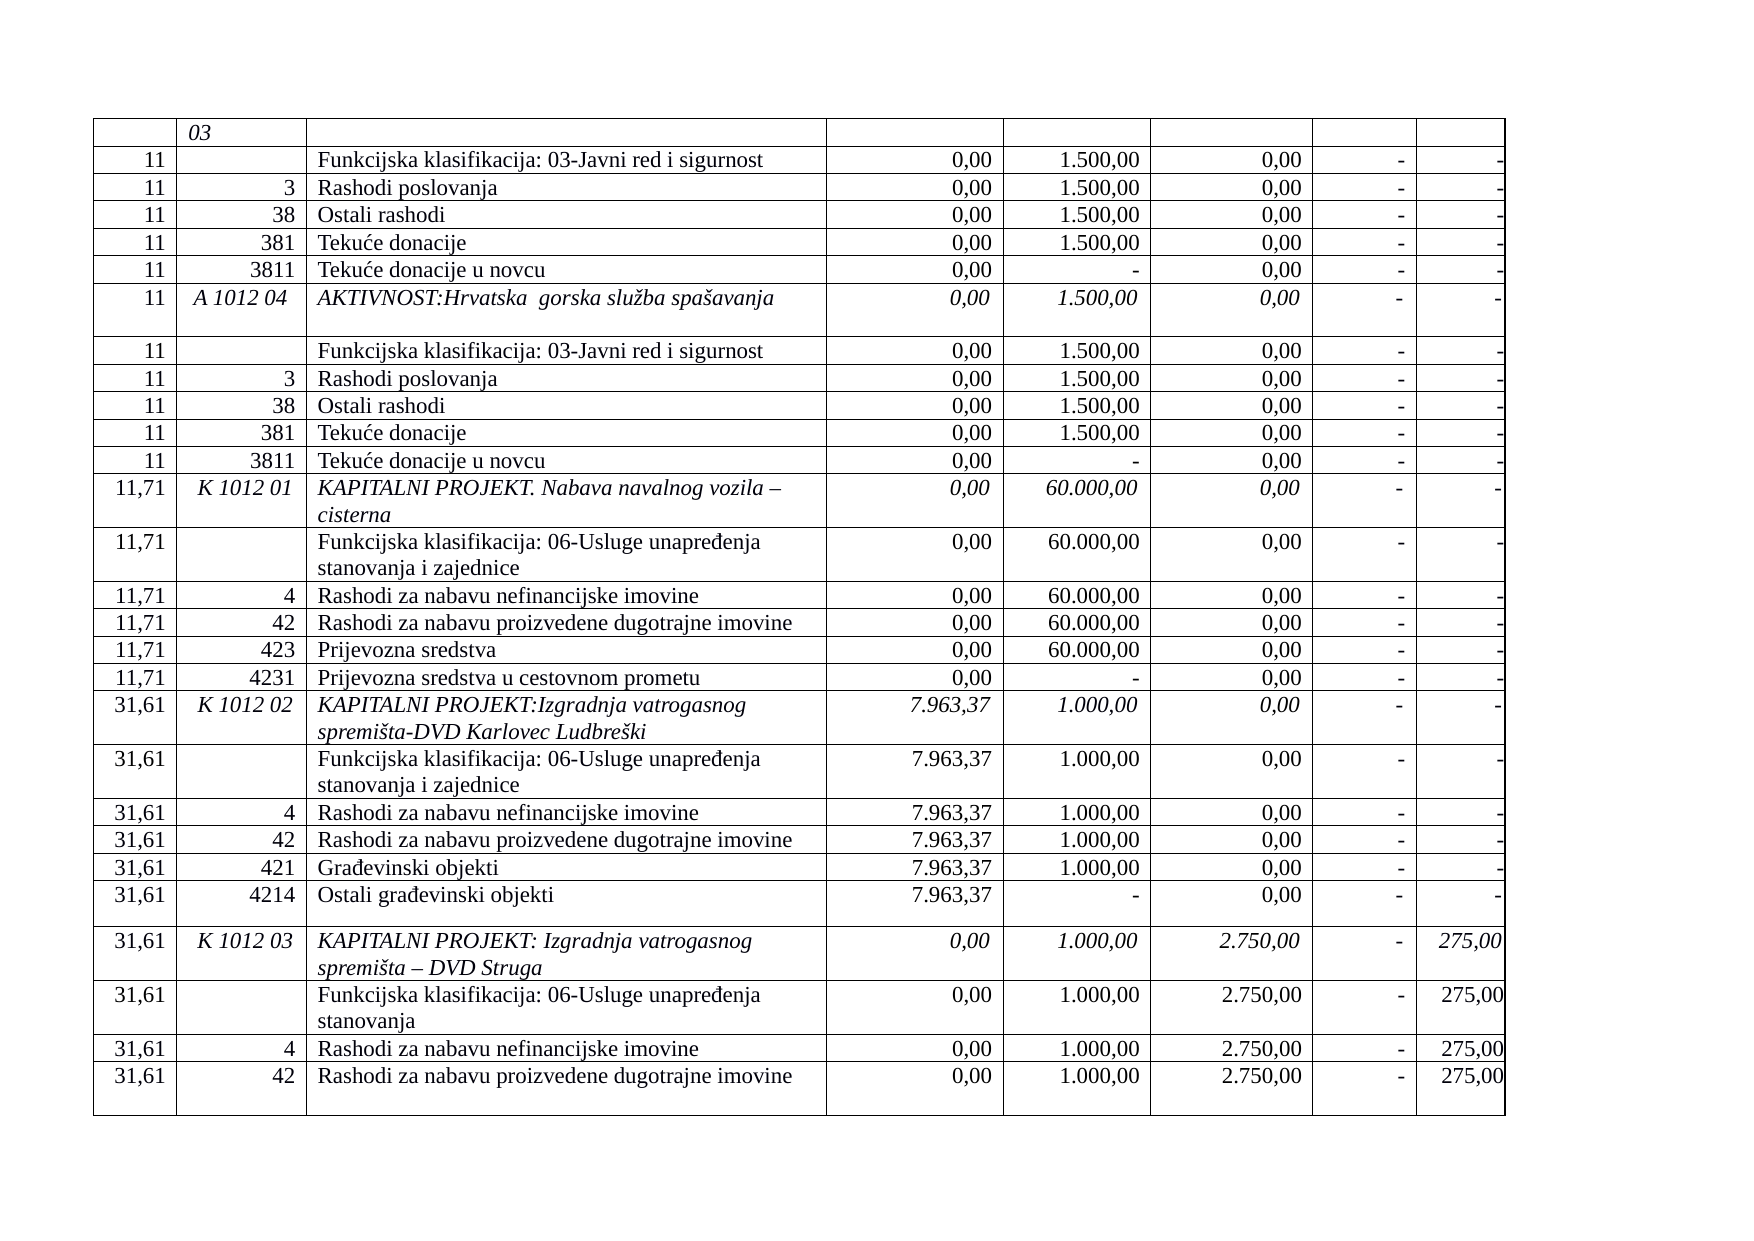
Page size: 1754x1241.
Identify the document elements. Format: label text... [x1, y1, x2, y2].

table_cell K 1012 03 [177, 927, 306, 980]
table_cell - [1417, 201, 1504, 228]
table_cell [1151, 119, 1312, 146]
table_cell 31,61 [94, 826, 176, 853]
table_cell Tekuće donacije u novcu [307, 447, 826, 473]
table_cell [177, 745, 306, 798]
table_cell 60.000,00 [1004, 528, 1150, 581]
table_cell 1.000,00 [1004, 745, 1150, 798]
table_cell - [1417, 337, 1504, 364]
table_cell [177, 528, 306, 581]
table_cell 0,00 [827, 365, 1003, 391]
table_cell 421 [177, 854, 306, 880]
table_cell 1.000,00 [1004, 691, 1150, 744]
table_cell 7.963,37 [827, 881, 1003, 926]
table_cell 1.000,00 [1004, 981, 1150, 1034]
table_cell 03 [177, 119, 306, 146]
table_cell - [1313, 420, 1416, 446]
table_cell - [1313, 927, 1416, 980]
table_cell 3811 [177, 256, 306, 282]
table_cell 11,71 [94, 637, 176, 663]
table_cell - [1417, 147, 1504, 173]
table_cell 0,00 [827, 147, 1003, 173]
table_cell 0,00 [827, 337, 1003, 364]
table_cell - [1417, 447, 1504, 473]
table_cell 11 [94, 147, 176, 173]
table_cell - [1004, 256, 1150, 282]
table_cell Rashodi za nabavu proizvedene dugotrajne imovine [307, 826, 826, 853]
table_cell Funkcijska klasifikacija: 06-Usluge unapređenja stanovanja [307, 981, 826, 1034]
table_cell 0,00 [1151, 392, 1312, 418]
table_cell 31,61 [94, 881, 176, 926]
table_cell 0,00 [1151, 691, 1312, 744]
table_cell 0,00 [1151, 826, 1312, 853]
table_cell 4231 [177, 664, 306, 690]
table_cell - [1417, 881, 1504, 926]
table_cell 31,61 [94, 745, 176, 798]
table_cell Prijevozna sredstva [307, 637, 826, 663]
table_cell 0,00 [827, 174, 1003, 200]
table_cell [177, 981, 306, 1034]
table_cell [307, 119, 826, 146]
table_cell Ostali građevinski objekti [307, 881, 826, 926]
table_cell 0,00 [1151, 474, 1312, 527]
table_cell 275,00 [1417, 981, 1504, 1034]
table_cell 0,00 [1151, 256, 1312, 282]
table_cell [1004, 119, 1150, 146]
table_cell 31,61 [94, 981, 176, 1034]
table_cell 0,00 [1151, 745, 1312, 798]
table_cell - [1417, 174, 1504, 200]
table_cell 38 [177, 201, 306, 228]
table_cell 4 [177, 799, 306, 825]
table_cell 3 [177, 174, 306, 200]
table_cell - [1004, 881, 1150, 926]
table_cell 11 [94, 337, 176, 364]
table_cell - [1417, 637, 1504, 663]
table_cell 0,00 [827, 201, 1003, 228]
table_cell - [1313, 201, 1416, 228]
table_cell Rashodi za nabavu proizvedene dugotrajne imovine [307, 1062, 826, 1115]
table_cell - [1417, 745, 1504, 798]
table_cell 42 [177, 609, 306, 636]
table_cell 1.000,00 [1004, 826, 1150, 853]
table_cell - [1417, 284, 1504, 336]
table_cell 1.500,00 [1004, 420, 1150, 446]
table_cell - [1313, 1062, 1416, 1115]
table_cell 0,00 [1151, 147, 1312, 173]
table_cell - [1313, 392, 1416, 418]
table_cell 1.000,00 [1004, 1035, 1150, 1061]
table_cell 1.500,00 [1004, 201, 1150, 228]
table_cell - [1417, 365, 1504, 391]
table_cell 11 [94, 174, 176, 200]
table_cell 0,00 [1151, 528, 1312, 581]
table_cell 0,00 [1151, 609, 1312, 636]
table_cell 1.500,00 [1004, 284, 1150, 336]
table_cell 1.000,00 [1004, 1062, 1150, 1115]
table_cell Građevinski objekti [307, 854, 826, 880]
table_cell 0,00 [1151, 365, 1312, 391]
table_cell - [1313, 826, 1416, 853]
table_cell - [1417, 664, 1504, 690]
table_cell Ostali rashodi [307, 392, 826, 418]
table_cell - [1313, 582, 1416, 608]
table_cell Rashodi za nabavu nefinancijske imovine [307, 799, 826, 825]
table_cell 1.000,00 [1004, 854, 1150, 880]
table_cell 42 [177, 826, 306, 853]
table_cell 1.500,00 [1004, 392, 1150, 418]
table_cell 0,00 [1151, 229, 1312, 255]
table_cell 0,00 [827, 927, 1003, 980]
table_cell 42 [177, 1062, 306, 1115]
table_cell 31,61 [94, 854, 176, 880]
table_cell A 1012 04 [177, 284, 306, 336]
table_cell - [1417, 609, 1504, 636]
table_cell 11 [94, 229, 176, 255]
table_cell - [1417, 392, 1504, 418]
table_cell Funkcijska klasifikacija: 06-Usluge unapređenja stanovanja i zajednice [307, 528, 826, 581]
table_cell 31,61 [94, 799, 176, 825]
table_cell 1.500,00 [1004, 147, 1150, 173]
table_cell - [1313, 981, 1416, 1034]
table_cell - [1313, 365, 1416, 391]
table_cell [94, 119, 176, 146]
table_cell 0,00 [827, 582, 1003, 608]
table_cell [177, 337, 306, 364]
table_cell 7.963,37 [827, 691, 1003, 744]
table_cell 0,00 [827, 447, 1003, 473]
table_cell - [1313, 745, 1416, 798]
table_cell [177, 147, 306, 173]
table_cell Prijevozna sredstva u cestovnom prometu [307, 664, 826, 690]
table_cell 11,71 [94, 474, 176, 527]
table_cell 0,00 [827, 981, 1003, 1034]
table_cell 0,00 [1151, 201, 1312, 228]
table_cell 1.500,00 [1004, 337, 1150, 364]
table_cell - [1313, 1035, 1416, 1061]
table_cell 0,00 [1151, 337, 1312, 364]
table_cell - [1313, 691, 1416, 744]
table_cell 0,00 [1151, 854, 1312, 880]
table_cell 2.750,00 [1151, 1062, 1312, 1115]
table_cell - [1313, 174, 1416, 200]
table_cell - [1417, 256, 1504, 282]
table_cell 11 [94, 420, 176, 446]
table_cell 1.500,00 [1004, 365, 1150, 391]
table_cell - [1417, 119, 1504, 146]
table_cell 60.000,00 [1004, 582, 1150, 608]
table_cell - [1313, 528, 1416, 581]
table_cell Rashodi poslovanja [307, 174, 826, 200]
table_cell 0,00 [827, 1035, 1003, 1061]
table_cell Tekuće donacije [307, 420, 826, 446]
table_cell - [1313, 637, 1416, 663]
table_cell 7.963,37 [827, 826, 1003, 853]
table_cell 3 [177, 365, 306, 391]
table_cell 1.000,00 [1004, 799, 1150, 825]
table_cell 31,61 [94, 1035, 176, 1061]
table_cell 381 [177, 229, 306, 255]
table_cell 0,00 [1151, 174, 1312, 200]
table_cell 31,61 [94, 927, 176, 980]
table_cell 0,00 [827, 664, 1003, 690]
table_cell 31,61 [94, 691, 176, 744]
table_cell 11 [94, 284, 176, 336]
table_cell - [1313, 447, 1416, 473]
table_cell 0,00 [1151, 284, 1312, 336]
table_cell - [1313, 147, 1416, 173]
table_cell KAPITALNI PROJEKT: Izgradnja vatrogasnog spremišta – DVD Struga [307, 927, 826, 980]
table_cell 4 [177, 1035, 306, 1061]
table_cell 0,00 [1151, 664, 1312, 690]
table_cell Rashodi poslovanja [307, 365, 826, 391]
table_cell - [1417, 826, 1504, 853]
table_cell 0,00 [827, 284, 1003, 336]
table_cell 2.750,00 [1151, 981, 1312, 1034]
table_cell 4214 [177, 881, 306, 926]
table_cell 60.000,00 [1004, 474, 1150, 527]
table_cell K 1012 02 [177, 691, 306, 744]
table_cell - [1313, 284, 1416, 336]
table_cell - [1313, 474, 1416, 527]
table_cell - [1313, 119, 1416, 146]
table_cell 1.000,00 [1004, 927, 1150, 980]
table_cell - [1313, 881, 1416, 926]
table_cell 0,00 [827, 392, 1003, 418]
table_cell 7.963,37 [827, 799, 1003, 825]
table_cell K 1012 01 [177, 474, 306, 527]
table_cell 31,61 [94, 1062, 176, 1115]
table_cell Tekuće donacije u novcu [307, 256, 826, 282]
table_cell 11,71 [94, 664, 176, 690]
table_cell 381 [177, 420, 306, 446]
table_cell 0,00 [1151, 881, 1312, 926]
table_cell 3811 [177, 447, 306, 473]
table_cell - [1313, 256, 1416, 282]
table_cell Ostali rashodi [307, 201, 826, 228]
table_cell 275,00 [1417, 1035, 1504, 1061]
table_cell Rashodi za nabavu proizvedene dugotrajne imovine [307, 609, 826, 636]
table_cell 7.963,37 [827, 854, 1003, 880]
table_cell 275,00 [1417, 1062, 1504, 1115]
table_cell 7.963,37 [827, 745, 1003, 798]
table_cell - [1313, 799, 1416, 825]
table_cell 0,00 [827, 229, 1003, 255]
table_cell 0,00 [827, 609, 1003, 636]
table_cell 11 [94, 201, 176, 228]
table_cell 38 [177, 392, 306, 418]
table_cell 0,00 [827, 420, 1003, 446]
table_cell KAPITALNI PROJEKT:Izgradnja vatrogasnog spremišta-DVD Karlovec Ludbreški [307, 691, 826, 744]
table_cell Funkcijska klasifikacija: 03-Javni red i sigurnost [307, 337, 826, 364]
table_cell - [1313, 609, 1416, 636]
table_cell - [1417, 582, 1504, 608]
table_cell - [1417, 854, 1504, 880]
table_cell 0,00 [1151, 582, 1312, 608]
table_cell Rashodi za nabavu nefinancijske imovine [307, 582, 826, 608]
table_cell [827, 119, 1003, 146]
table_cell - [1417, 474, 1504, 527]
table_cell 0,00 [827, 256, 1003, 282]
table_cell KAPITALNI PROJEKT. Nabava navalnog vozila – cisterna [307, 474, 826, 527]
table_cell - [1417, 799, 1504, 825]
table_cell 0,00 [1151, 799, 1312, 825]
table_cell - [1417, 420, 1504, 446]
table_cell 4 [177, 582, 306, 608]
table_cell - [1417, 691, 1504, 744]
table_cell 0,00 [1151, 637, 1312, 663]
table_cell - [1313, 664, 1416, 690]
table_cell 11,71 [94, 582, 176, 608]
table_cell 1.500,00 [1004, 174, 1150, 200]
table_cell 0,00 [827, 1062, 1003, 1115]
table_cell 11,71 [94, 528, 176, 581]
table_cell AKTIVNOST:Hrvatska gorska služba spašavanja [307, 284, 826, 336]
table_cell - [1313, 229, 1416, 255]
table_cell 2.750,00 [1151, 1035, 1312, 1061]
table_cell 1.500,00 [1004, 229, 1150, 255]
table_cell 423 [177, 637, 306, 663]
table_cell 11 [94, 256, 176, 282]
table_cell 11 [94, 447, 176, 473]
table_cell 0,00 [1151, 420, 1312, 446]
table_cell 0,00 [827, 528, 1003, 581]
table_cell 0,00 [827, 474, 1003, 527]
table_cell 2.750,00 [1151, 927, 1312, 980]
table_cell - [1313, 337, 1416, 364]
table_cell 0,00 [827, 637, 1003, 663]
table_cell 11,71 [94, 609, 176, 636]
table_cell - [1313, 854, 1416, 880]
table_cell - [1004, 664, 1150, 690]
table_cell 0,00 [1151, 447, 1312, 473]
table_cell Funkcijska klasifikacija: 06-Usluge unapređenja stanovanja i zajednice [307, 745, 826, 798]
table_cell 11 [94, 392, 176, 418]
table_cell - [1417, 229, 1504, 255]
table_cell 60.000,00 [1004, 637, 1150, 663]
table_cell Funkcijska klasifikacija: 03-Javni red i sigurnost [307, 147, 826, 173]
table_cell 275,00 [1417, 927, 1504, 980]
table_cell 60.000,00 [1004, 609, 1150, 636]
table_cell Rashodi za nabavu nefinancijske imovine [307, 1035, 826, 1061]
table_cell 11 [94, 365, 176, 391]
table_cell - [1417, 528, 1504, 581]
table_cell - [1004, 447, 1150, 473]
table_cell Tekuće donacije [307, 229, 826, 255]
